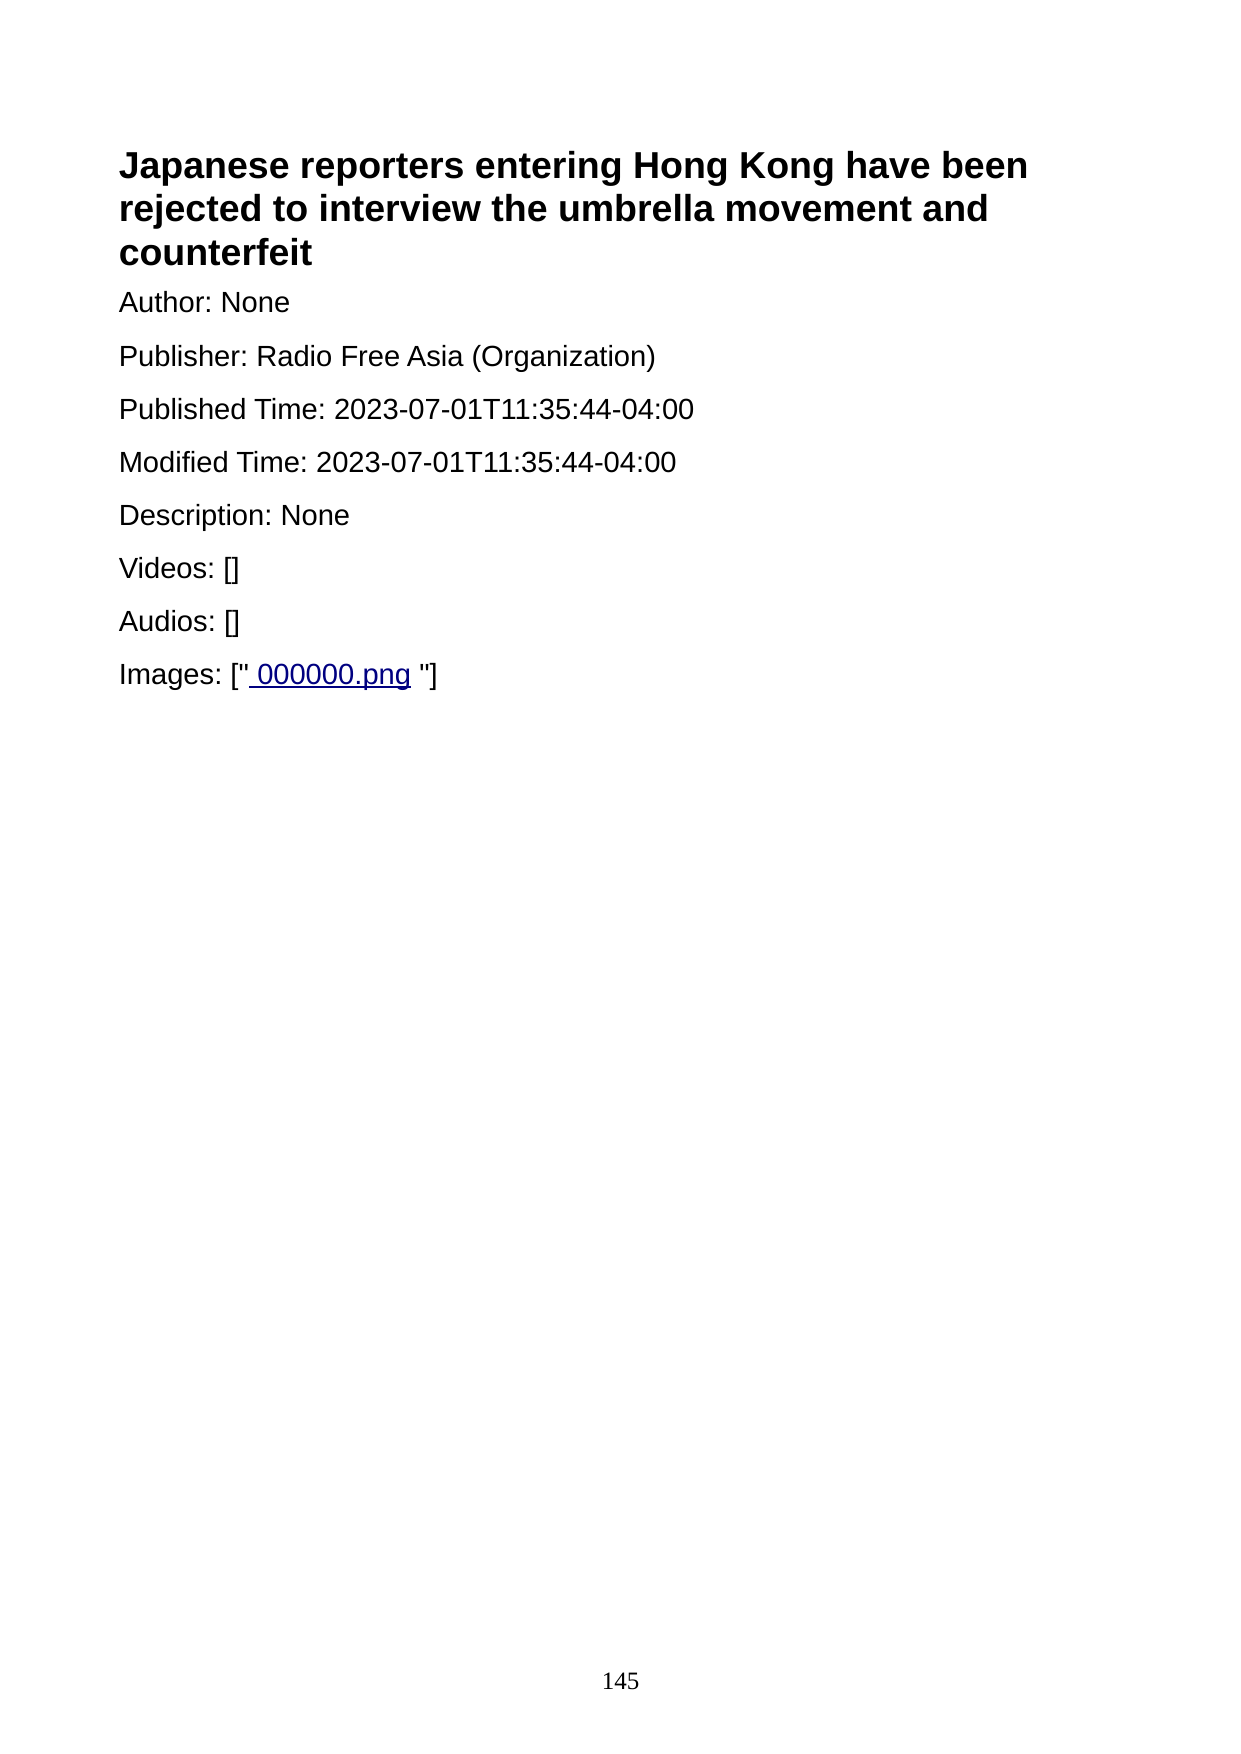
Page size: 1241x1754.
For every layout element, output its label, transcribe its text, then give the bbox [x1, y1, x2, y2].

text Author: None [118, 285, 1122, 319]
text Description: None [118, 498, 1122, 531]
text Videos: [] [118, 551, 1122, 584]
text Publisher: Radio Free Asia (Organization) [118, 338, 1122, 372]
text Audios: [] [118, 604, 1122, 638]
text Published Time: 2023-07-01T11:35:44-04:00 [118, 392, 1122, 425]
text Images: [" 000000.png "] [118, 657, 1122, 691]
subtitle Japanese reporters entering Hong Kong have been rejected to interview the umbrella movement and counterfeit [118, 143, 1122, 273]
text Modified Time: 2023-07-01T11:35:44-04:00 [118, 445, 1122, 478]
